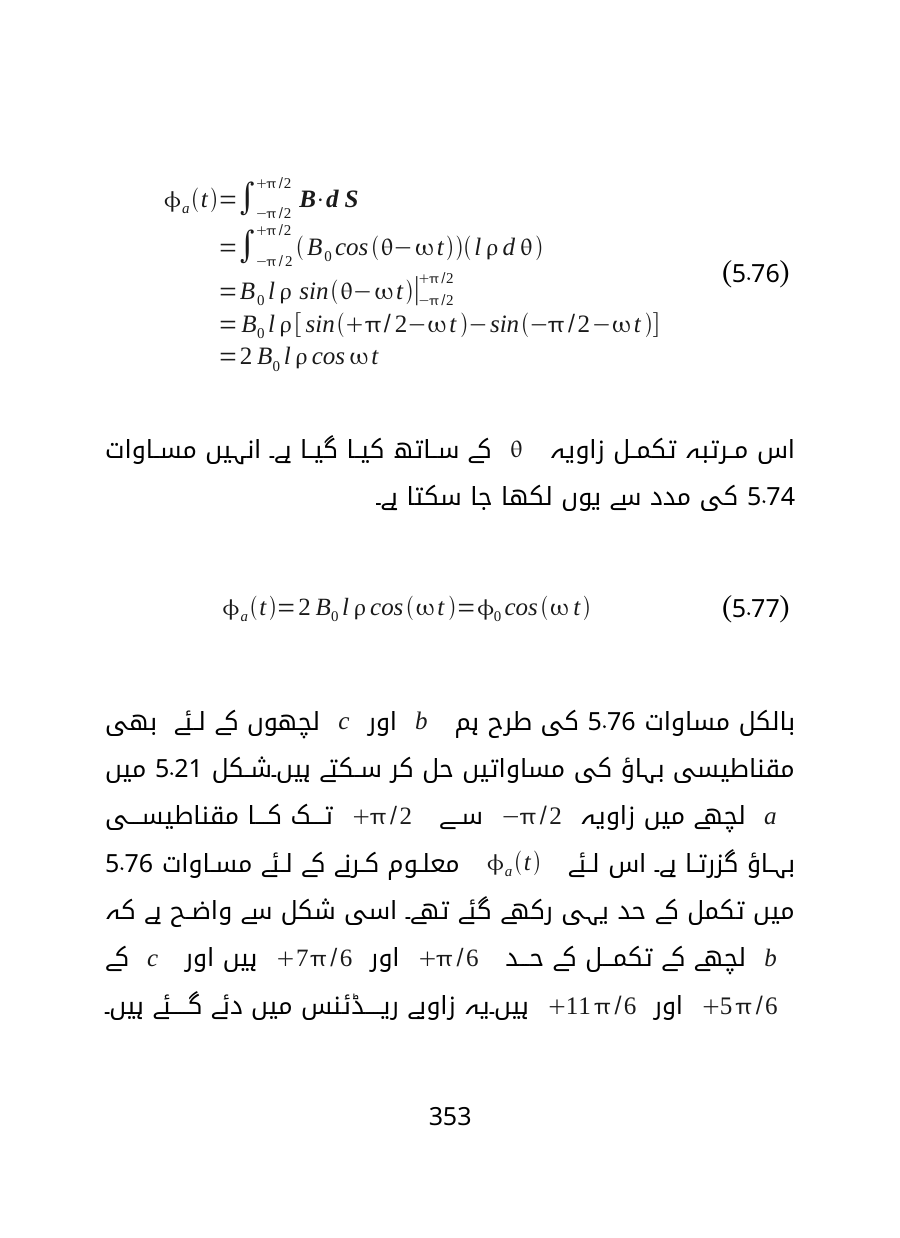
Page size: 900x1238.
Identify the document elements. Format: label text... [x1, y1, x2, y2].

table_header [105, 580, 699, 651]
text اس مرتبہ تکمل زاویہ کے ساتھ کیا گیا ہے۔ انہیں مساوات 5.74 کی مدد سے یوں لکھا جا سکتا ہے۔ [105, 426, 795, 521]
text بالکل مساوات 5.76 کی طرح ہم اورلچھوں کے لئے بھی مقناطیسی بہاؤ کی مساواتیں حل کر سکتے ہیں۔شکل 5.21 میںلچھے میں زاویہسے تک کا مقناطیسی بہاؤ گزرتا ہے۔ اس لئے معلوم کرنے کے لئے مساوات 5.76 میں تکمل کے حد یہی رکھے گئے تھے۔ اسی شکل سے واضح ہے کہ لچھے کے تکمل کے حد اورہیں اور کےاورہیں۔یہ زاویے ریڈئنس میں دئے گئے ہیں۔یوں [105, 698, 795, 1029]
table_header (5.77) [699, 580, 795, 651]
table_header [105, 169, 709, 392]
table_header (5.76) [710, 169, 795, 392]
